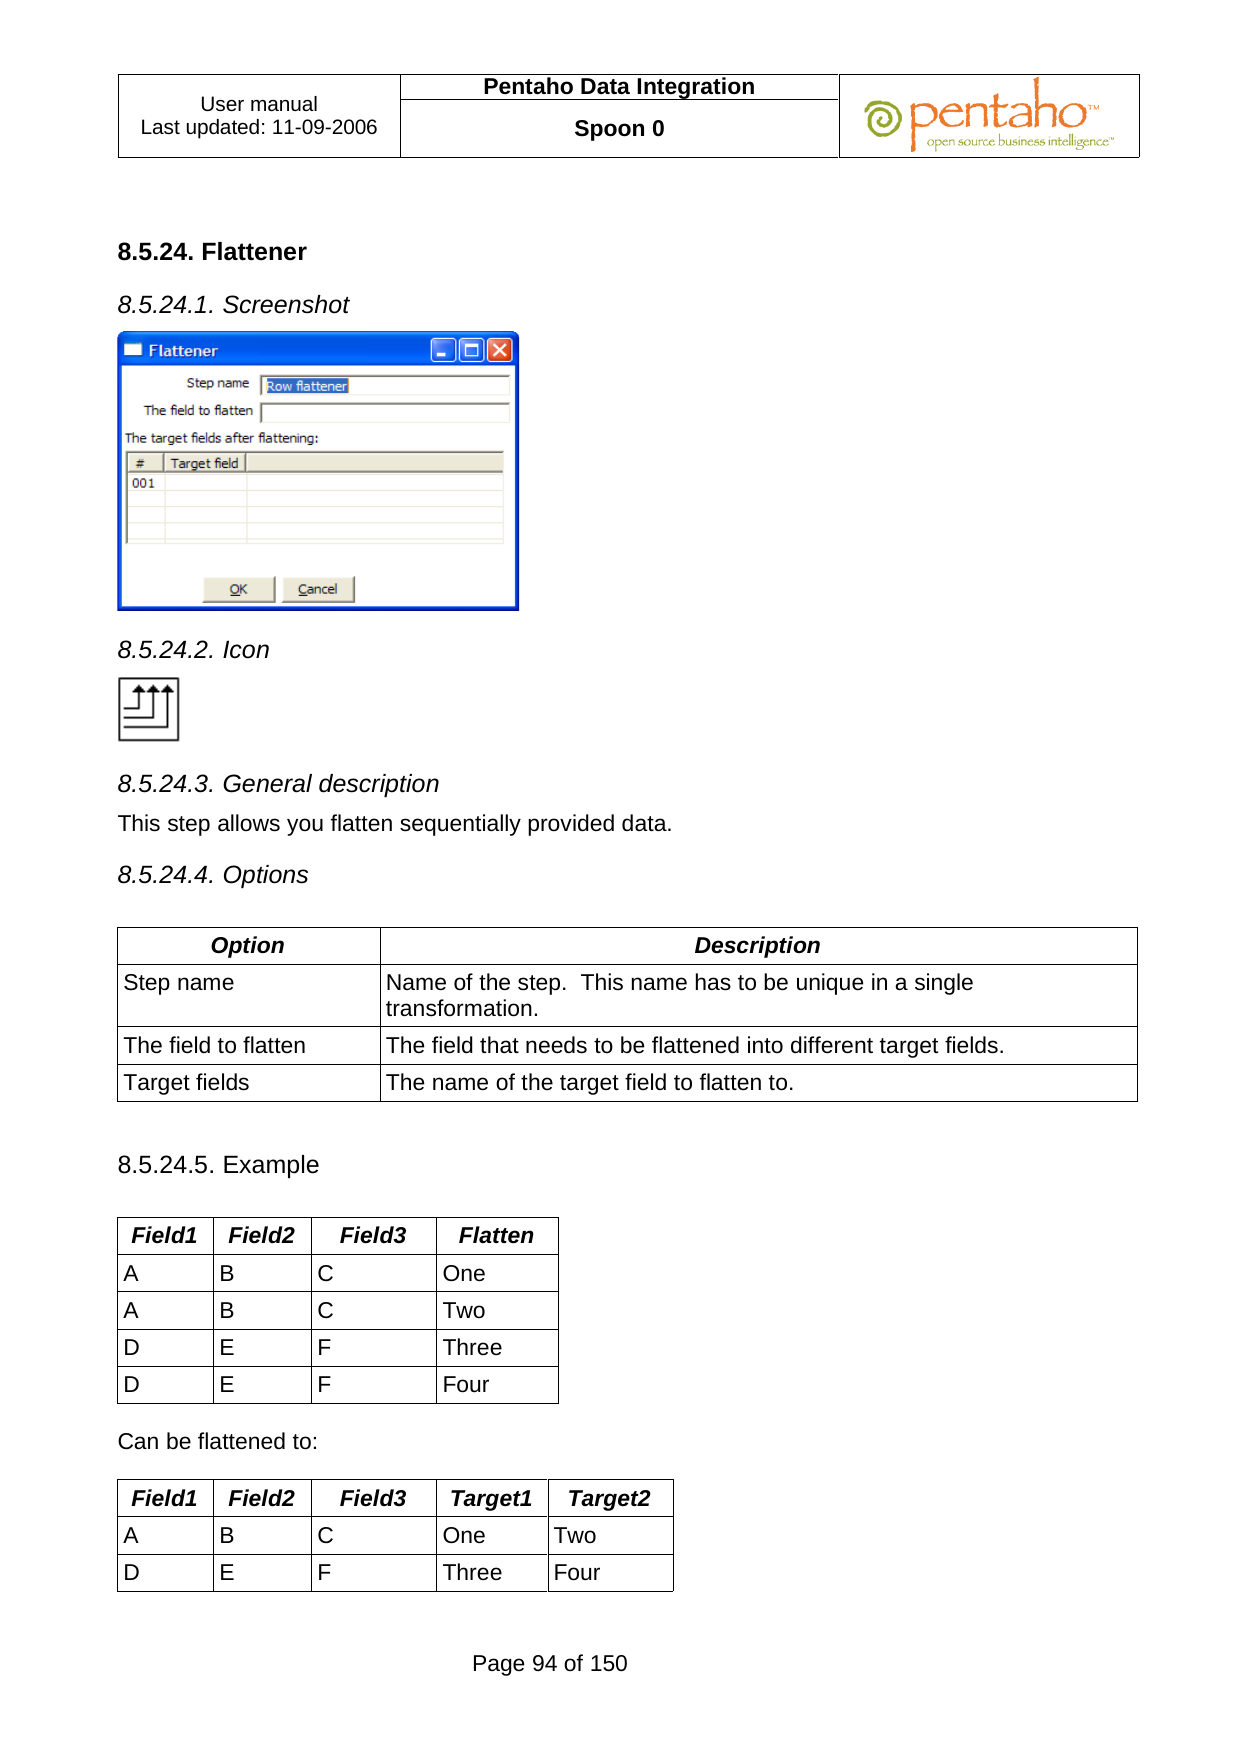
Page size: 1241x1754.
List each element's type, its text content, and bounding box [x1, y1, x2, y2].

table_cell D [118, 1367, 213, 1403]
table_header Field1 [118, 1480, 213, 1516]
table_cell Two [437, 1292, 558, 1329]
subtitle General description [117, 770, 1137, 798]
subtitle Example [117, 1151, 1137, 1179]
table_cell Name of the step. This name has to be unique in a single transformation. [381, 965, 1137, 1026]
table_cell D [118, 1330, 213, 1366]
table_cell D [118, 1555, 213, 1591]
table_cell F [312, 1555, 436, 1591]
table_header Target1 [437, 1480, 547, 1516]
picture [117, 331, 520, 611]
table_header Field2 [214, 1218, 311, 1254]
table_cell Three [437, 1330, 558, 1366]
table_cell Four [549, 1555, 673, 1591]
table_cell B [214, 1292, 311, 1329]
table_cell B [214, 1255, 311, 1291]
table_cell One [437, 1517, 547, 1554]
table_cell The name of the target field to flatten to. [381, 1065, 1137, 1101]
table_cell A [118, 1517, 213, 1554]
table_cell Step name [118, 965, 380, 1026]
table_cell Four [437, 1367, 558, 1403]
table_header Field1 [118, 1218, 213, 1254]
subtitle Icon [117, 636, 1137, 664]
table_cell F [312, 1330, 436, 1366]
subtitle Flattener [117, 238, 1137, 266]
text This step allows you flatten sequentially provided data. [117, 810, 1137, 836]
subtitle Screenshot [117, 291, 1137, 319]
table_header Description [381, 928, 1137, 964]
table_header Target2 [549, 1480, 673, 1516]
text Can be flattened to: [117, 1428, 1137, 1454]
table_header Field2 [214, 1480, 311, 1516]
table_cell Three [437, 1555, 547, 1591]
table_cell One [437, 1255, 558, 1291]
table_cell B [214, 1517, 311, 1554]
table_cell C [312, 1292, 436, 1329]
table_cell F [312, 1367, 436, 1403]
table_header Flatten [437, 1218, 558, 1254]
table_cell Two [549, 1517, 673, 1554]
table_header Option [118, 928, 380, 964]
table_header Field3 [312, 1218, 436, 1254]
table_cell C [312, 1517, 436, 1554]
table_header Field3 [312, 1480, 436, 1516]
table_cell C [312, 1255, 436, 1291]
table_cell A [118, 1255, 213, 1291]
subtitle Options [117, 861, 1137, 889]
table_cell Target fields [118, 1065, 380, 1101]
table_cell E [214, 1367, 311, 1403]
table_cell A [118, 1292, 213, 1329]
table_cell The field to flatten [118, 1027, 380, 1064]
table_cell The field that needs to be flattened into different target fields. [381, 1027, 1137, 1064]
table_cell E [214, 1555, 311, 1591]
table_cell E [214, 1330, 311, 1366]
